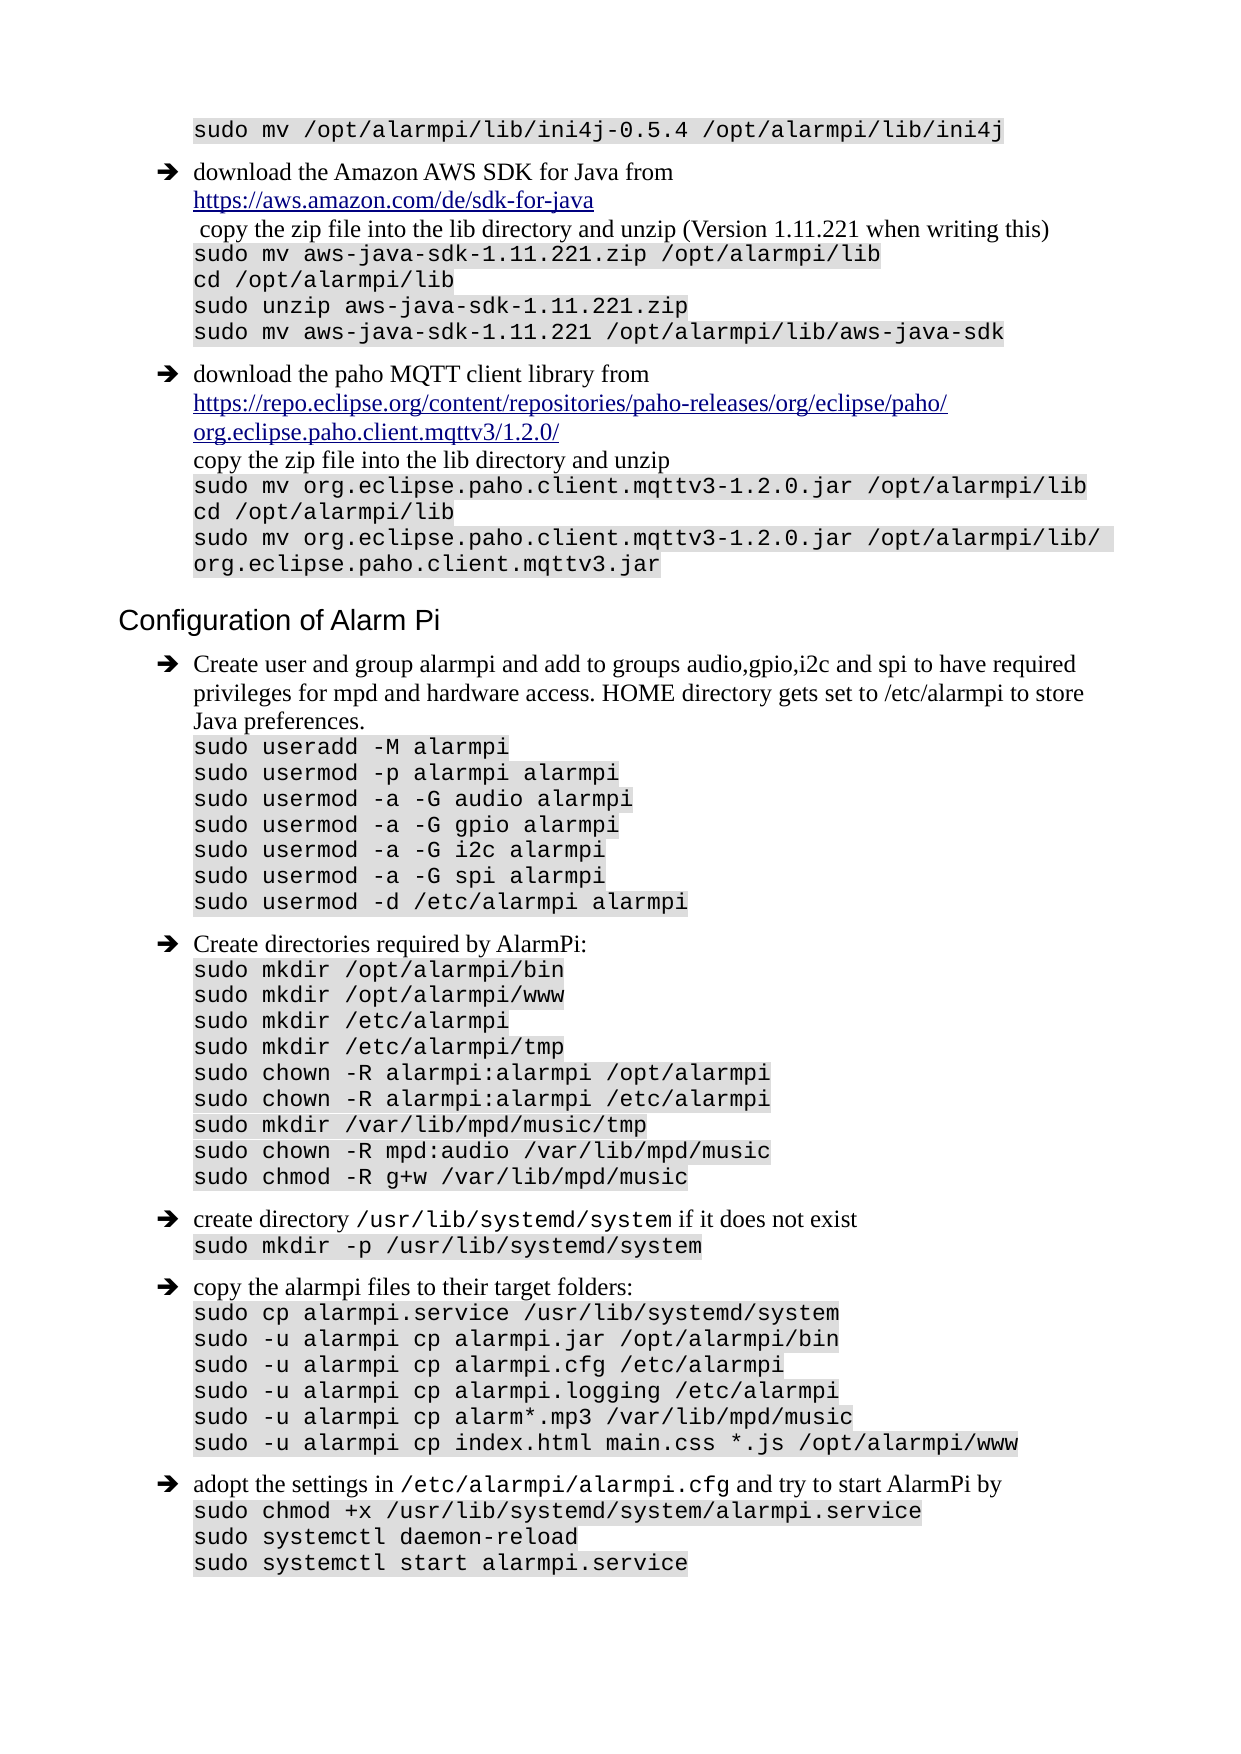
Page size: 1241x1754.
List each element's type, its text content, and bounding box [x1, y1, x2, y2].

list download the Amazon AWS SDK for Java from https://aws.amazon.com/de/sdk-for-java copy the zip file into the lib directory and unzip (Version 1.11.221 when writing this) sudo mv aws-java-sdk-1.11.221.zip /opt/alarmpi/lib cd /opt/alarmpi/lib sudo unzip aws-java-sdk-1.11.221.zip sudo mv aws-java-sdk-1.11.221 /opt/alarmpi/lib/aws-java-sdk [156, 157, 1122, 347]
list create directory /usr/lib/systemd/system if it does not exist sudo mkdir -p /usr/lib/systemd/system [156, 1204, 1122, 1260]
list sudo mv /opt/alarmpi/lib/ini4j-0.5.4 /opt/alarmpi/lib/ini4j [156, 118, 1122, 144]
subtitle Configuration of Alarm Pi [118, 603, 1122, 636]
list copy the alarmpi files to their target folders: sudo cp alarmpi.service /usr/lib/systemd/system sudo -u alarmpi cp alarmpi.jar /opt/alarmpi/bin sudo -u alarmpi cp alarmpi.cfg /etc/alarmpi sudo -u alarmpi cp alarmpi.logging /etc/alarmpi sudo -u alarmpi cp alarm*.mp3 /var/lib/mpd/music sudo -u alarmpi cp index.html main.css *.js /opt/alarmpi/www [156, 1272, 1122, 1457]
list download the paho MQTT client library from https://repo.eclipse.org/content/repositories/paho-releases/org/eclipse/paho/org.eclipse.paho.client.mqttv3/1.2.0/ copy the zip file into the lib directory and unzip sudo mv org.eclipse.paho.client.mqttv3-1.2.0.jar /opt/alarmpi/lib cd /opt/alarmpi/lib sudo mv org.eclipse.paho.client.mqttv3-1.2.0.jar /opt/alarmpi/lib/ org.eclipse.paho.client.mqttv3.jar [156, 359, 1122, 578]
list adopt the settings in /etc/alarmpi/alarmpi.cfg and try to start AlarmPi by sudo chmod +x /usr/lib/systemd/system/alarmpi.service sudo systemctl daemon-reload sudo systemctl start alarmpi.service [156, 1469, 1122, 1577]
list Create directories required by AlarmPi: sudo mkdir /opt/alarmpi/bin sudo mkdir /opt/alarmpi/www sudo mkdir /etc/alarmpi sudo mkdir /etc/alarmpi/tmp sudo chown -R alarmpi:alarmpi /opt/alarmpi sudo chown -R alarmpi:alarmpi /etc/alarmpi sudo mkdir /var/lib/mpd/music/tmp sudo chown -R mpd:audio /var/lib/mpd/music sudo chmod -R g+w /var/lib/mpd/music [156, 929, 1122, 1191]
list Create user and group alarmpi and add to groups audio,gpio,i2c and spi to have required privileges for mpd and hardware access. HOME directory gets set to /etc/alarmpi to store Java preferences. sudo useradd -M alarmpi sudo usermod -p alarmpi alarmpi sudo usermod -a -G audio alarmpi sudo usermod -a -G gpio alarmpi sudo usermod -a -G i2c alarmpi sudo usermod -a -G spi alarmpi sudo usermod -d /etc/alarmpi alarmpi [156, 649, 1122, 917]
